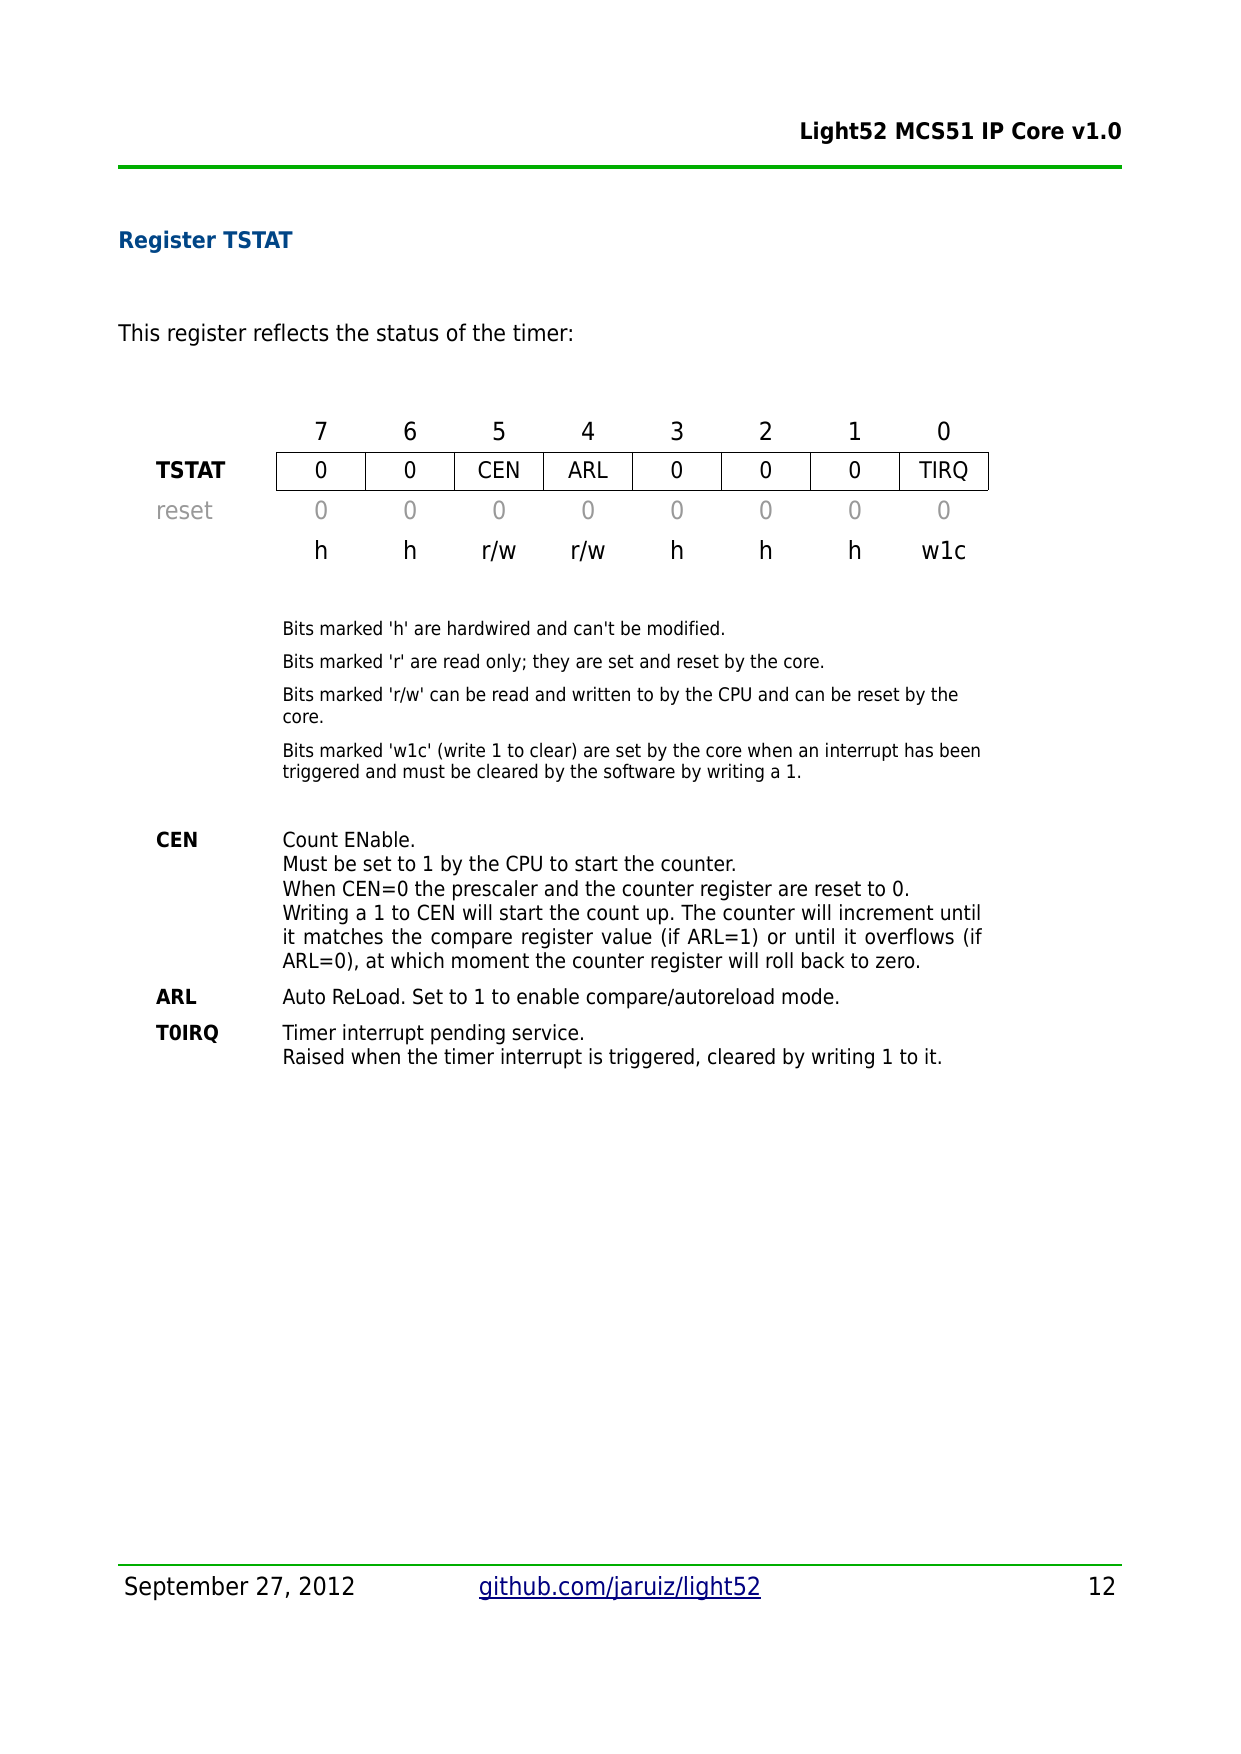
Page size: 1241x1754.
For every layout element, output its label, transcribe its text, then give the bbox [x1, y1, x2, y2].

table_cell 0 [632, 491, 721, 531]
table_cell h [632, 531, 721, 571]
table_cell Bits marked 'h' are hardwired and can't be modified. [276, 612, 988, 645]
table_cell 0 [811, 453, 899, 490]
table_cell [150, 612, 276, 645]
table_cell [150, 679, 276, 734]
table_cell TSTAT [150, 452, 276, 490]
table_cell Bits marked 'r/w' can be read and written to by the CPU and can be reset by the core. [276, 679, 988, 734]
table_cell r/w [454, 531, 543, 571]
table_cell w1c [899, 531, 988, 571]
table_cell reset [150, 490, 276, 531]
table_cell 0 [543, 491, 632, 531]
table_cell Bits marked 'r' are read only; they are set and reset by the core. [276, 645, 988, 679]
table_header 6 [365, 411, 454, 452]
table_cell [150, 531, 276, 571]
table_cell 0 [277, 453, 365, 490]
table_cell 0 [810, 491, 899, 531]
table_cell Timer interrupt pending service. Raised when the timer interrupt is triggered, cleared by writing 1 to it. [276, 1015, 988, 1075]
table_cell 0 [633, 453, 721, 490]
table_cell 0 [721, 491, 810, 531]
table_header 1 [810, 411, 899, 452]
table_cell Bits marked 'w1c' (write 1 to clear) are set by the core when an interrupt has been triggered and must be cleared by the software by writing a 1. [276, 734, 988, 789]
table_cell T0IRQ [150, 1015, 276, 1075]
table_cell h [810, 531, 899, 571]
table_cell [276, 789, 988, 822]
table_cell 0 [722, 453, 810, 490]
table_cell CEN [455, 453, 543, 490]
table_cell ARL [150, 980, 276, 1015]
table_header 2 [721, 411, 810, 452]
table_cell Auto ReLoad. Set to 1 to enable compare/autoreload mode. [276, 980, 988, 1015]
table_cell h [276, 531, 365, 571]
subtitle Register TSTAT [118, 227, 1122, 254]
table_cell ARL [544, 453, 632, 490]
table_cell h [365, 531, 454, 571]
table_cell [150, 571, 276, 612]
table_cell h [721, 531, 810, 571]
table_cell 0 [276, 491, 365, 531]
table_cell r/w [543, 531, 632, 571]
table_header 4 [543, 411, 632, 452]
table_header [150, 411, 276, 452]
table_header 7 [276, 411, 365, 452]
table_header 5 [454, 411, 543, 452]
table_cell CEN [150, 823, 276, 979]
table_cell Count ENable. Must be set to 1 by the CPU to start the counter. When CEN=0 the prescaler and the counter register are reset to 0. Writing a 1 to CEN will start the count up. The counter will increment until it matches the compare register value (if ARL=1) or until it overflows (if ARL=0), at which moment the counter register will roll back to zero. [276, 823, 988, 979]
table_cell 0 [899, 491, 988, 531]
table_header 3 [632, 411, 721, 452]
table_cell [150, 734, 276, 789]
table_cell [150, 645, 276, 679]
table_cell 0 [366, 453, 454, 490]
table_cell TIRQ [900, 453, 988, 490]
table_cell 0 [454, 491, 543, 531]
table_cell [150, 789, 276, 822]
table_cell [276, 571, 988, 612]
table_header 0 [899, 411, 988, 452]
table_cell 0 [365, 491, 454, 531]
text This register reflects the status of the timer: [118, 320, 1122, 347]
